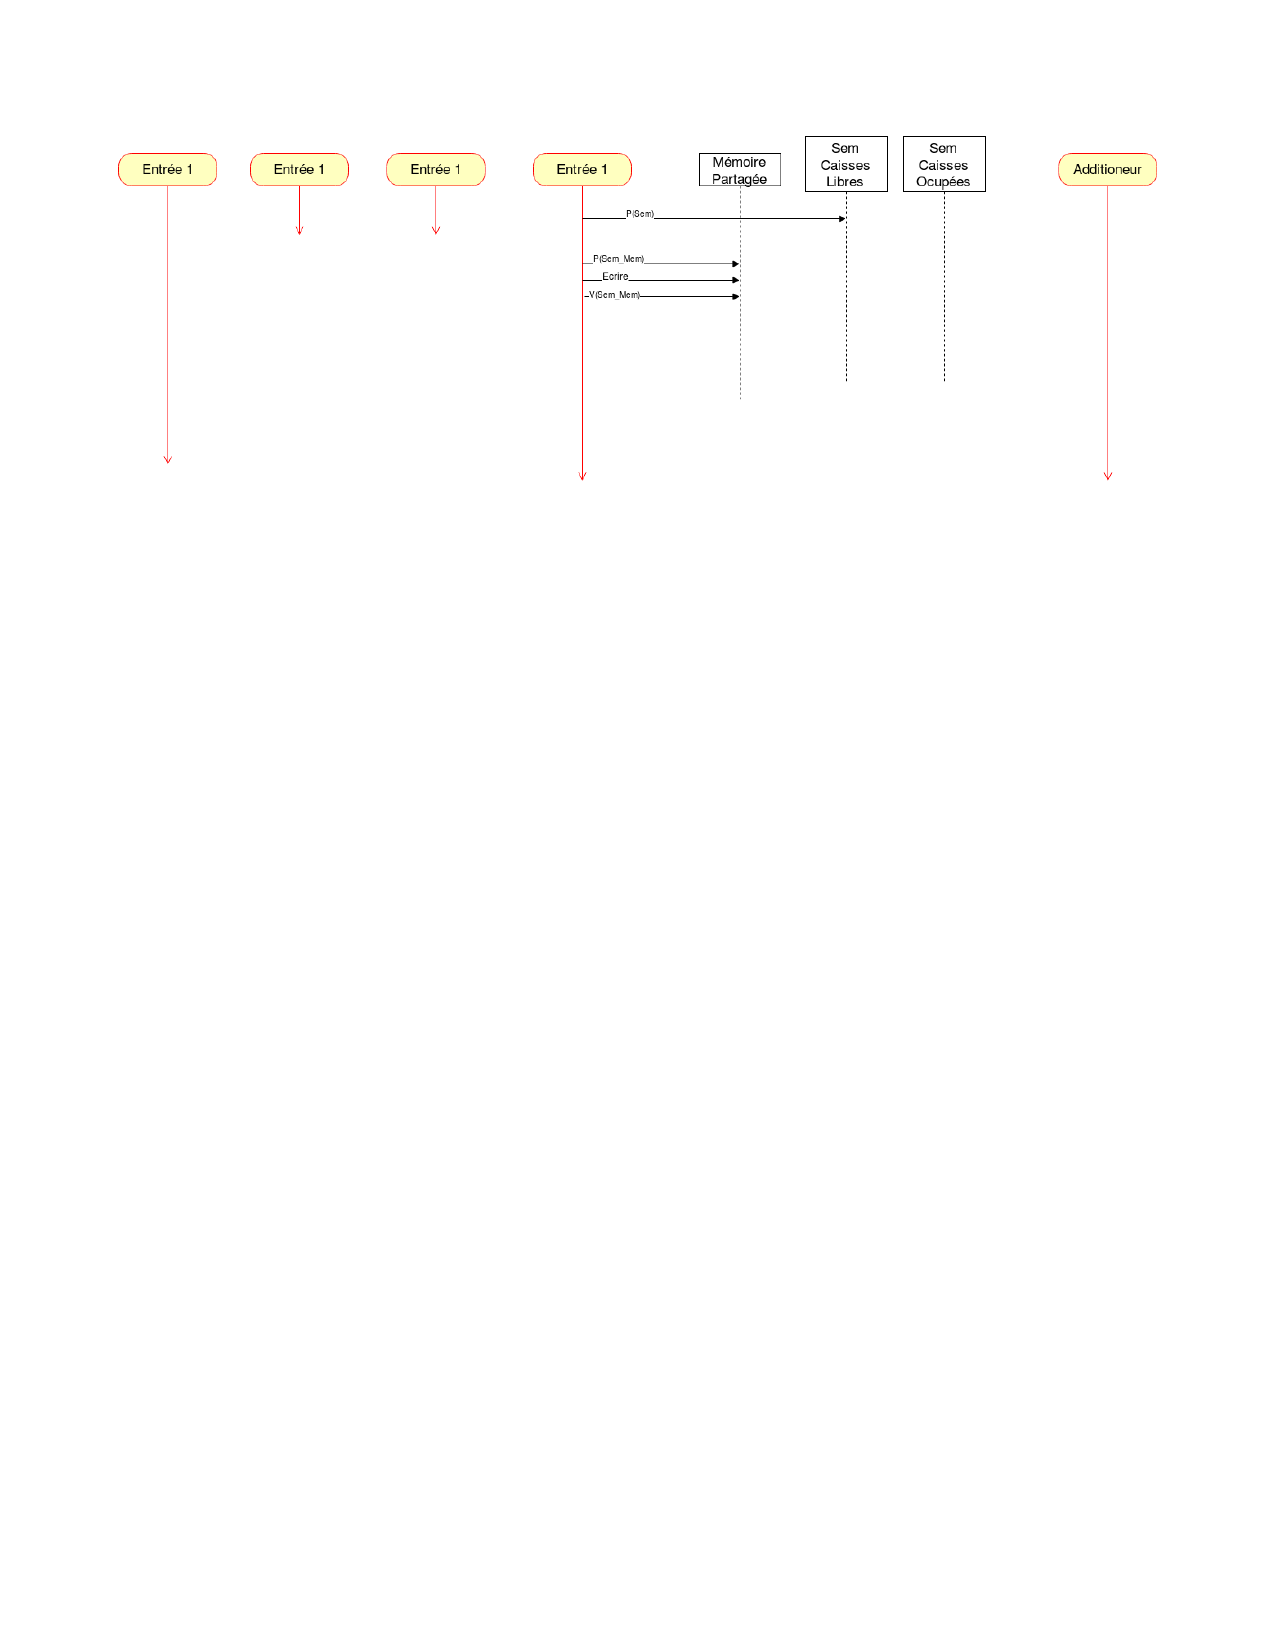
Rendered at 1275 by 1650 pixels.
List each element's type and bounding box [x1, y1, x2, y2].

picture [118, 136, 1157, 490]
